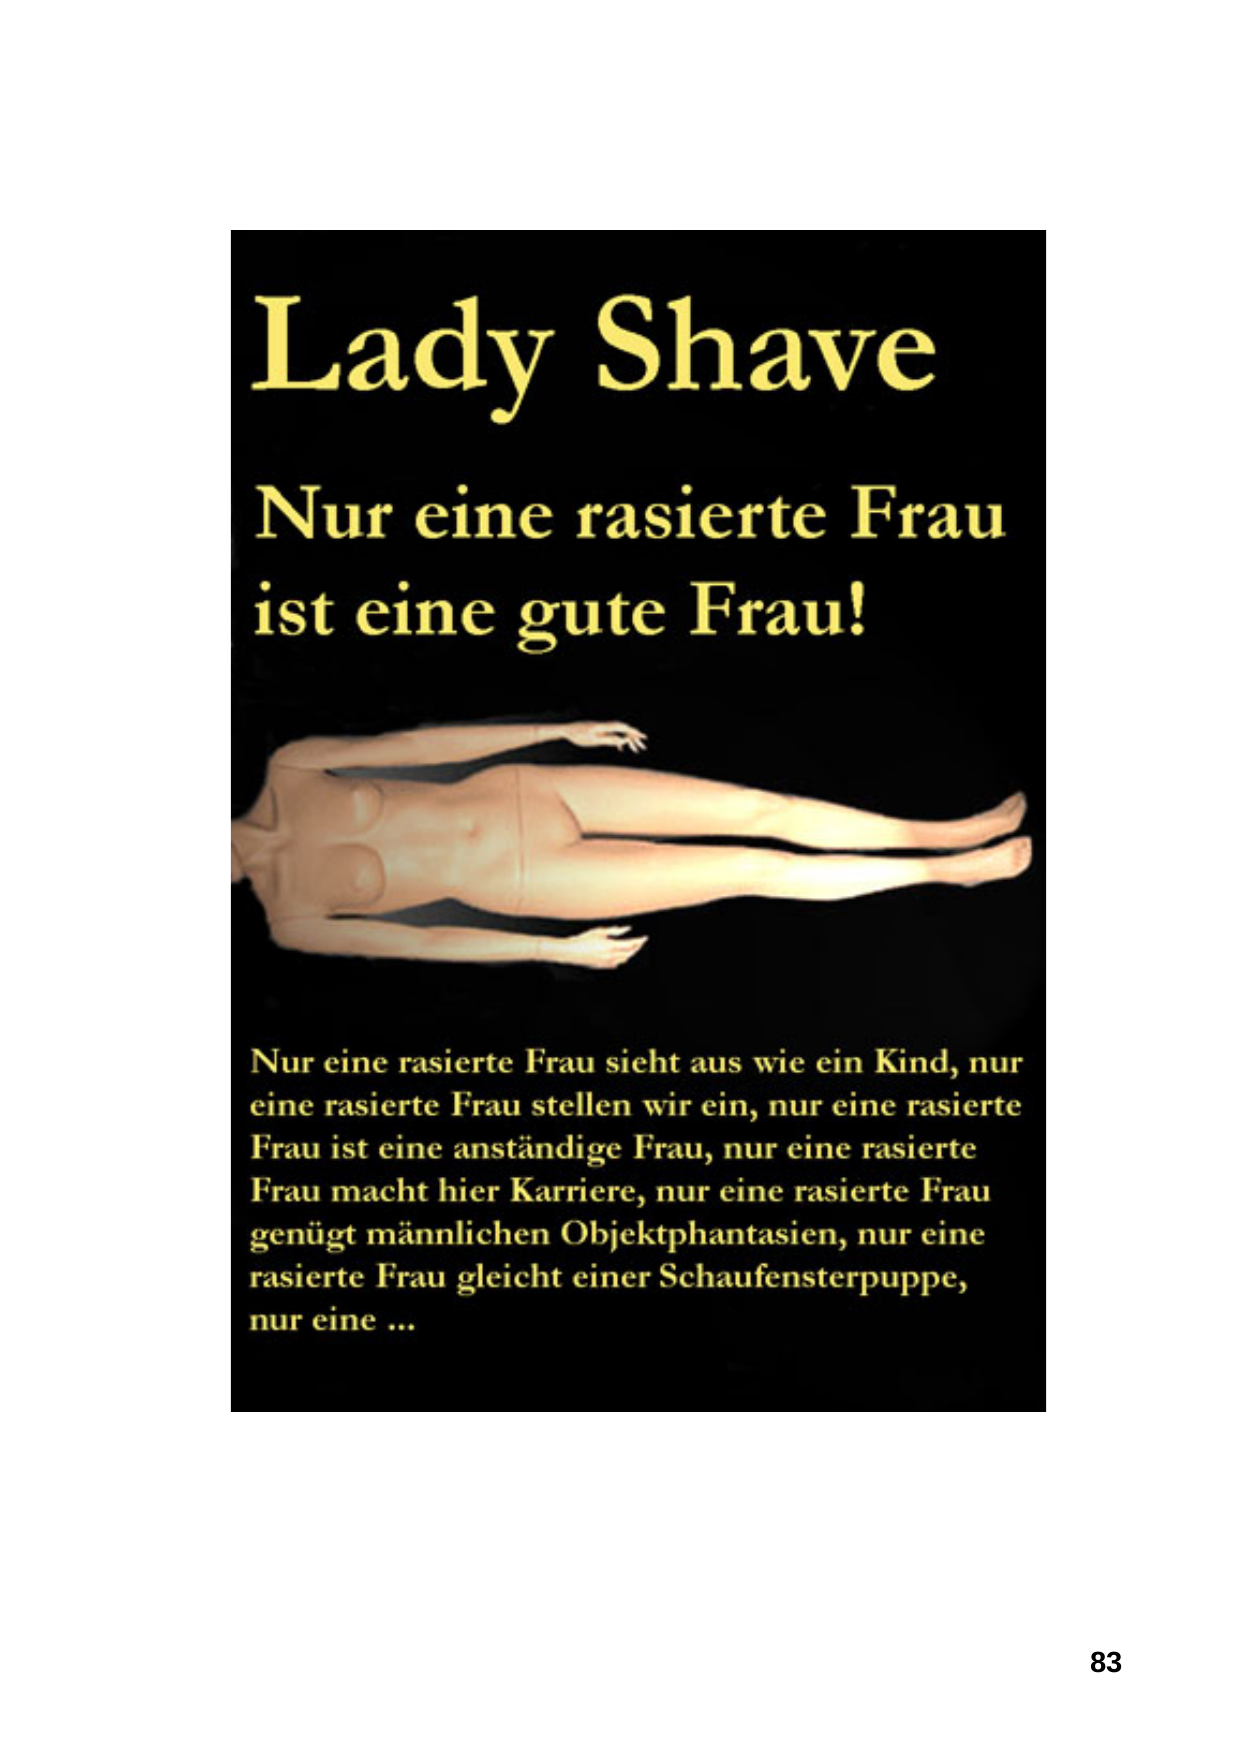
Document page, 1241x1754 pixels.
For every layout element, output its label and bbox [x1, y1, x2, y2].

picture [230, 230, 1047, 1412]
